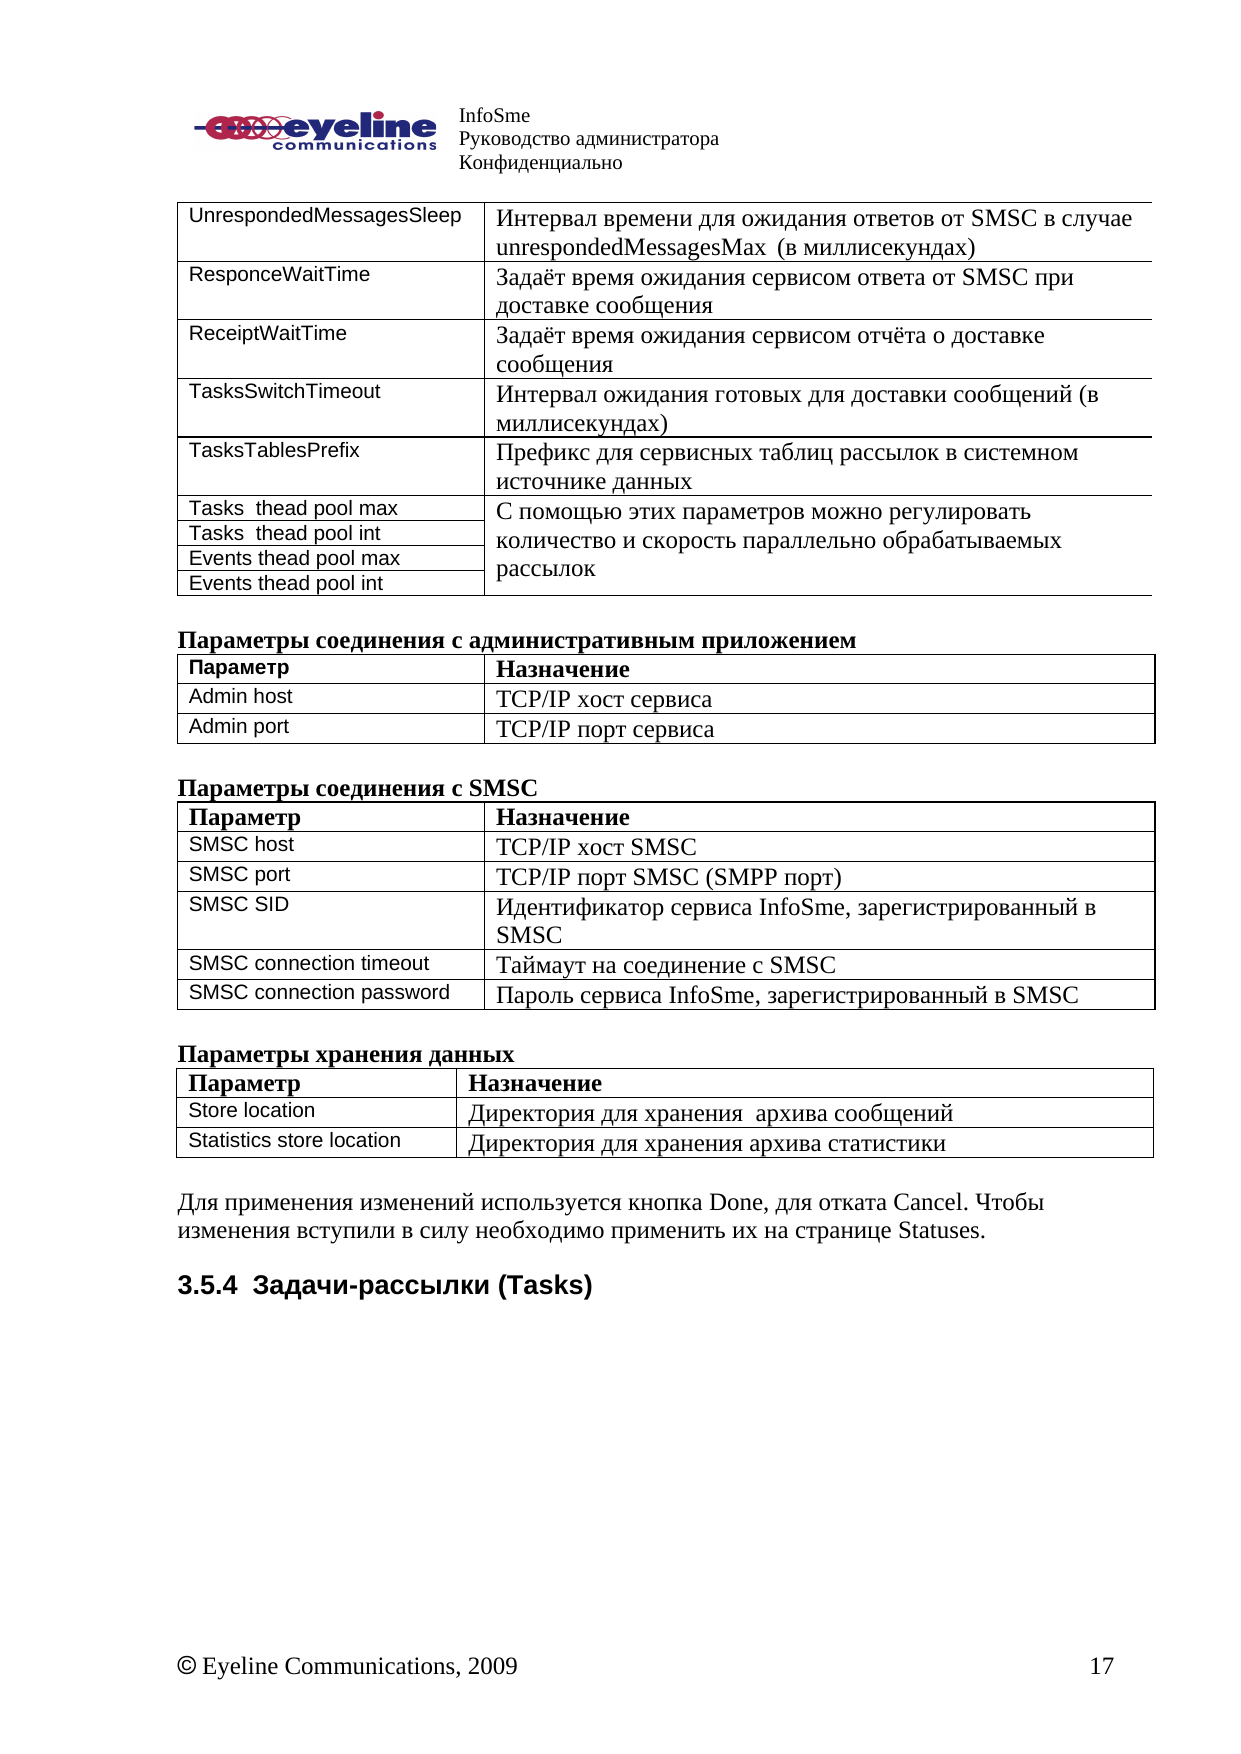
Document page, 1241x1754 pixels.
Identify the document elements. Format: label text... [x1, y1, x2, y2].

table_header Назначение [485, 803, 1154, 831]
table_cell Events thead pool int [178, 571, 484, 595]
text Параметры хранения данных [177, 1039, 1152, 1067]
table_cell SMSC connection password [178, 980, 484, 1009]
text Параметры соединения с SMSC [177, 773, 1152, 801]
subtitle Задачи-рассылки (Tasks) [177, 1269, 1152, 1300]
table_header Назначение [485, 655, 1154, 683]
table_cell Идентификатор сервиса InfoSme, зарегистрированный в SMSC [485, 892, 1154, 949]
table_cell Задаёт время ожидания сервисом ответа от SMSC при доставке сообщения [485, 262, 1152, 319]
table_cell TasksTablesPrefix [178, 438, 484, 495]
table_cell SMSC host [178, 832, 484, 861]
table_cell Таймаут на соединение с SMSC [485, 950, 1154, 979]
table_header Параметр [178, 655, 484, 683]
table_header Параметр [177, 1069, 456, 1097]
table_cell Директория для хранения архива сообщений [457, 1098, 1153, 1127]
table_cell TCP/IP хост SMSC [485, 832, 1154, 861]
table_cell Statistics store location [177, 1128, 456, 1157]
table_header Назначение [457, 1069, 1153, 1097]
table_cell Задаёт время ожидания сервисом отчёта о доставке сообщения [485, 320, 1152, 378]
table_cell Admin host [178, 684, 484, 713]
table_cell UnrespondedMessagesSleep [178, 203, 484, 261]
text Параметры соединения с административным приложением [177, 625, 1152, 653]
table_cell ResponceWaitTime [178, 262, 484, 319]
table_cell TasksSwitchTimeout [178, 379, 484, 436]
picture [194, 111, 437, 150]
table_cell Префикс для сервисных таблиц рассылок в системном источнике данных [485, 438, 1152, 495]
table_cell SMSC SID [178, 892, 484, 949]
table_cell Admin port [178, 714, 484, 743]
table_cell SMSC connection timeout [178, 950, 484, 979]
table_cell Пароль сервиса InfoSme, зарегистрированный в SMSC [485, 980, 1154, 1009]
table_cell Store location [177, 1098, 456, 1127]
table_cell Events thead pool max [178, 546, 484, 570]
text изменения вступили в силу необходимо применить их на странице Statuses. [177, 1215, 1152, 1244]
table_cell Интервал времени для ожидания ответов от SMSC в случае unrespondedMessagesMax (в миллисекундах) [485, 203, 1152, 261]
text Для применения изменений используется кнопка Done, для отката Cancel. Чтобы [177, 1187, 1152, 1215]
table_cell Интервал ожидания готовых для доставки сообщений (в миллисекундах) [485, 379, 1152, 436]
table_cell SMSC port [178, 862, 484, 891]
table_header Tasks thead pool max [178, 496, 484, 520]
table_cell ReceiptWaitTime [178, 320, 484, 378]
table_header Параметр [178, 803, 484, 831]
table_cell TCP/IP порт сервиса [485, 714, 1154, 743]
table_cell Tasks thead pool int [178, 521, 484, 545]
table_cell TCP/IP хост сервиса [485, 684, 1154, 713]
table_cell Директория для хранения архива статистики [457, 1128, 1153, 1157]
table_cell TCP/IP порт SMSC (SMPP порт) [485, 862, 1154, 891]
table_cell С помощью этих параметров можно регулировать количество и скорость параллельно обрабатываемых рассылок [485, 496, 1152, 595]
